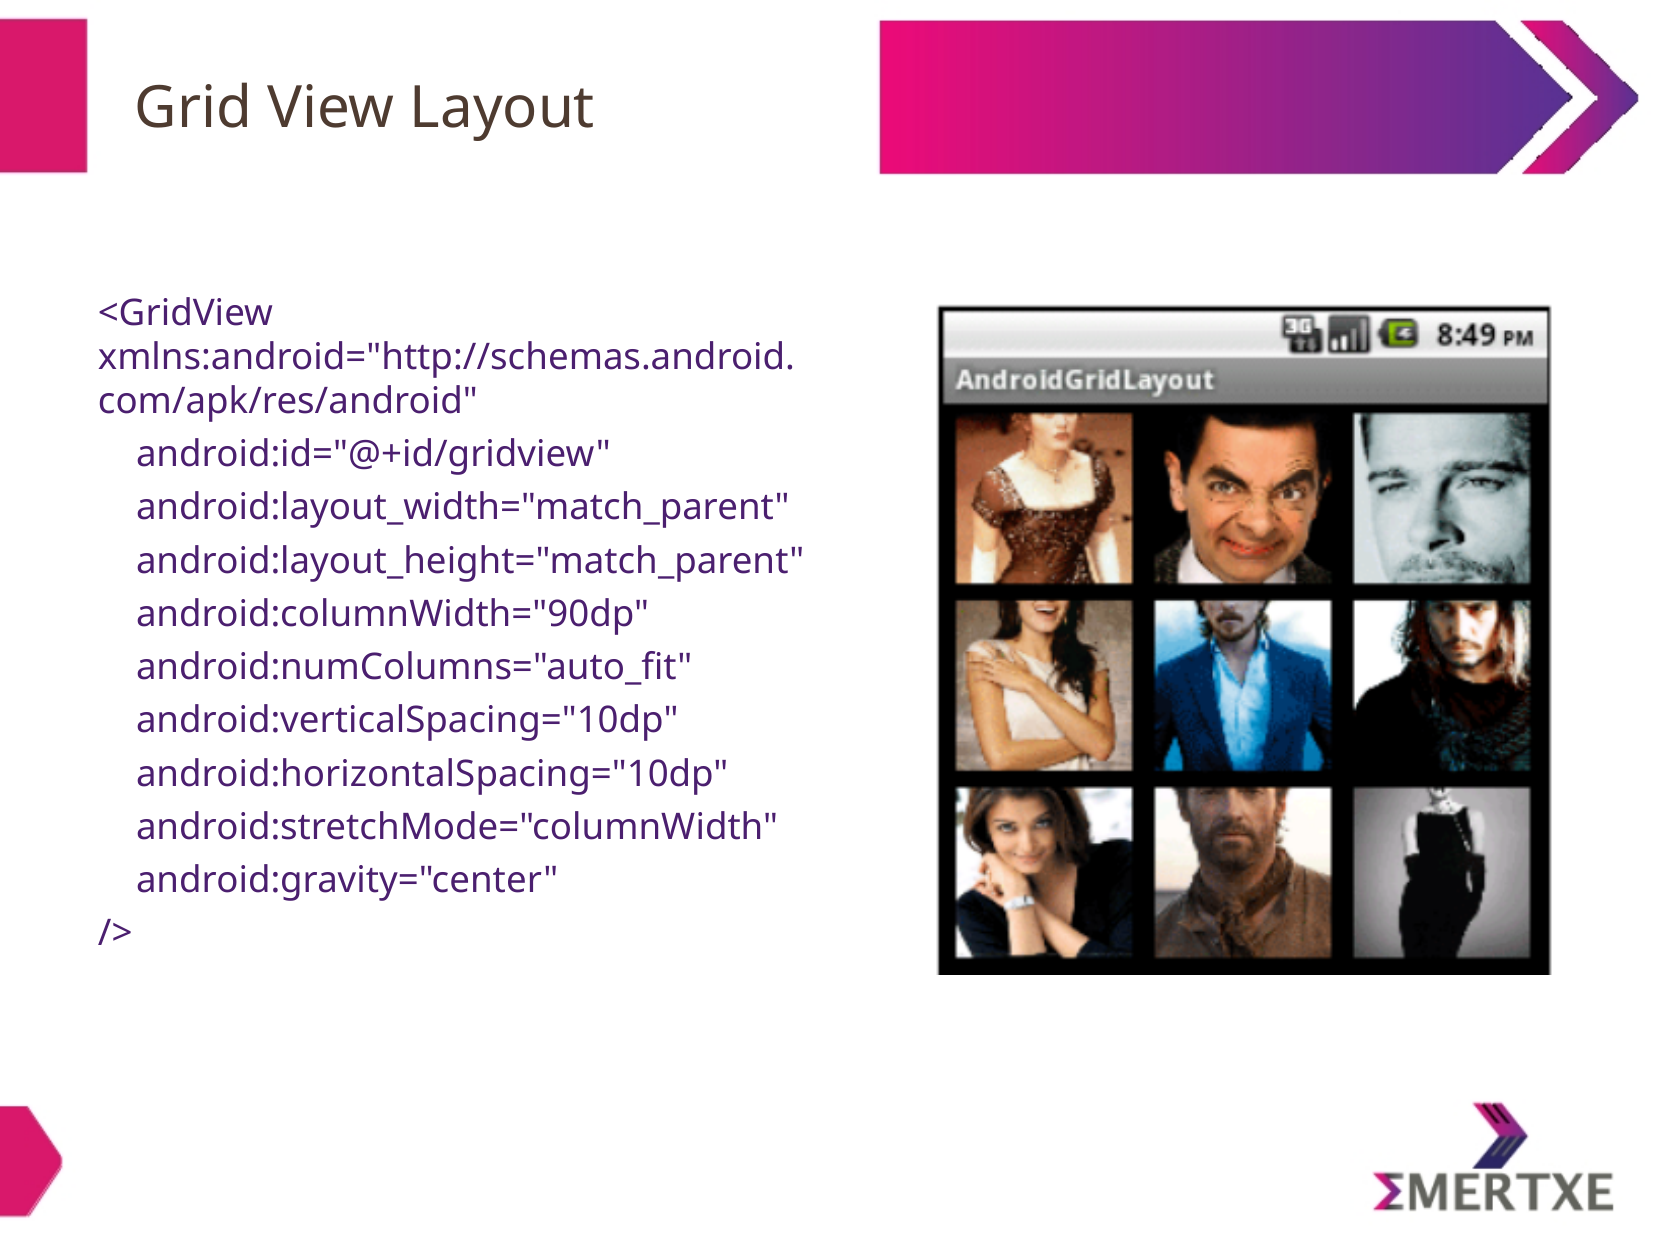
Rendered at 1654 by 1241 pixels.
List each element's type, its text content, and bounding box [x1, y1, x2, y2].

picture [0, 0, 1654, 1241]
title Grid View Layout [120, 28, 1654, 181]
list <GridView xmlns:android="http://schemas.android.com/apk/res/android" android:id="@+id/gridview" android:layout_width="match_parent" android:layout_height="match_parent" android:columnWidth="90dp" android:numColumns="auto_fit" android:verticalSpacing="10dp" android:horizontalSpacing="10dp" android:stretchMode="columnWidth" android:gravity="center" /> [55, 280, 822, 1001]
